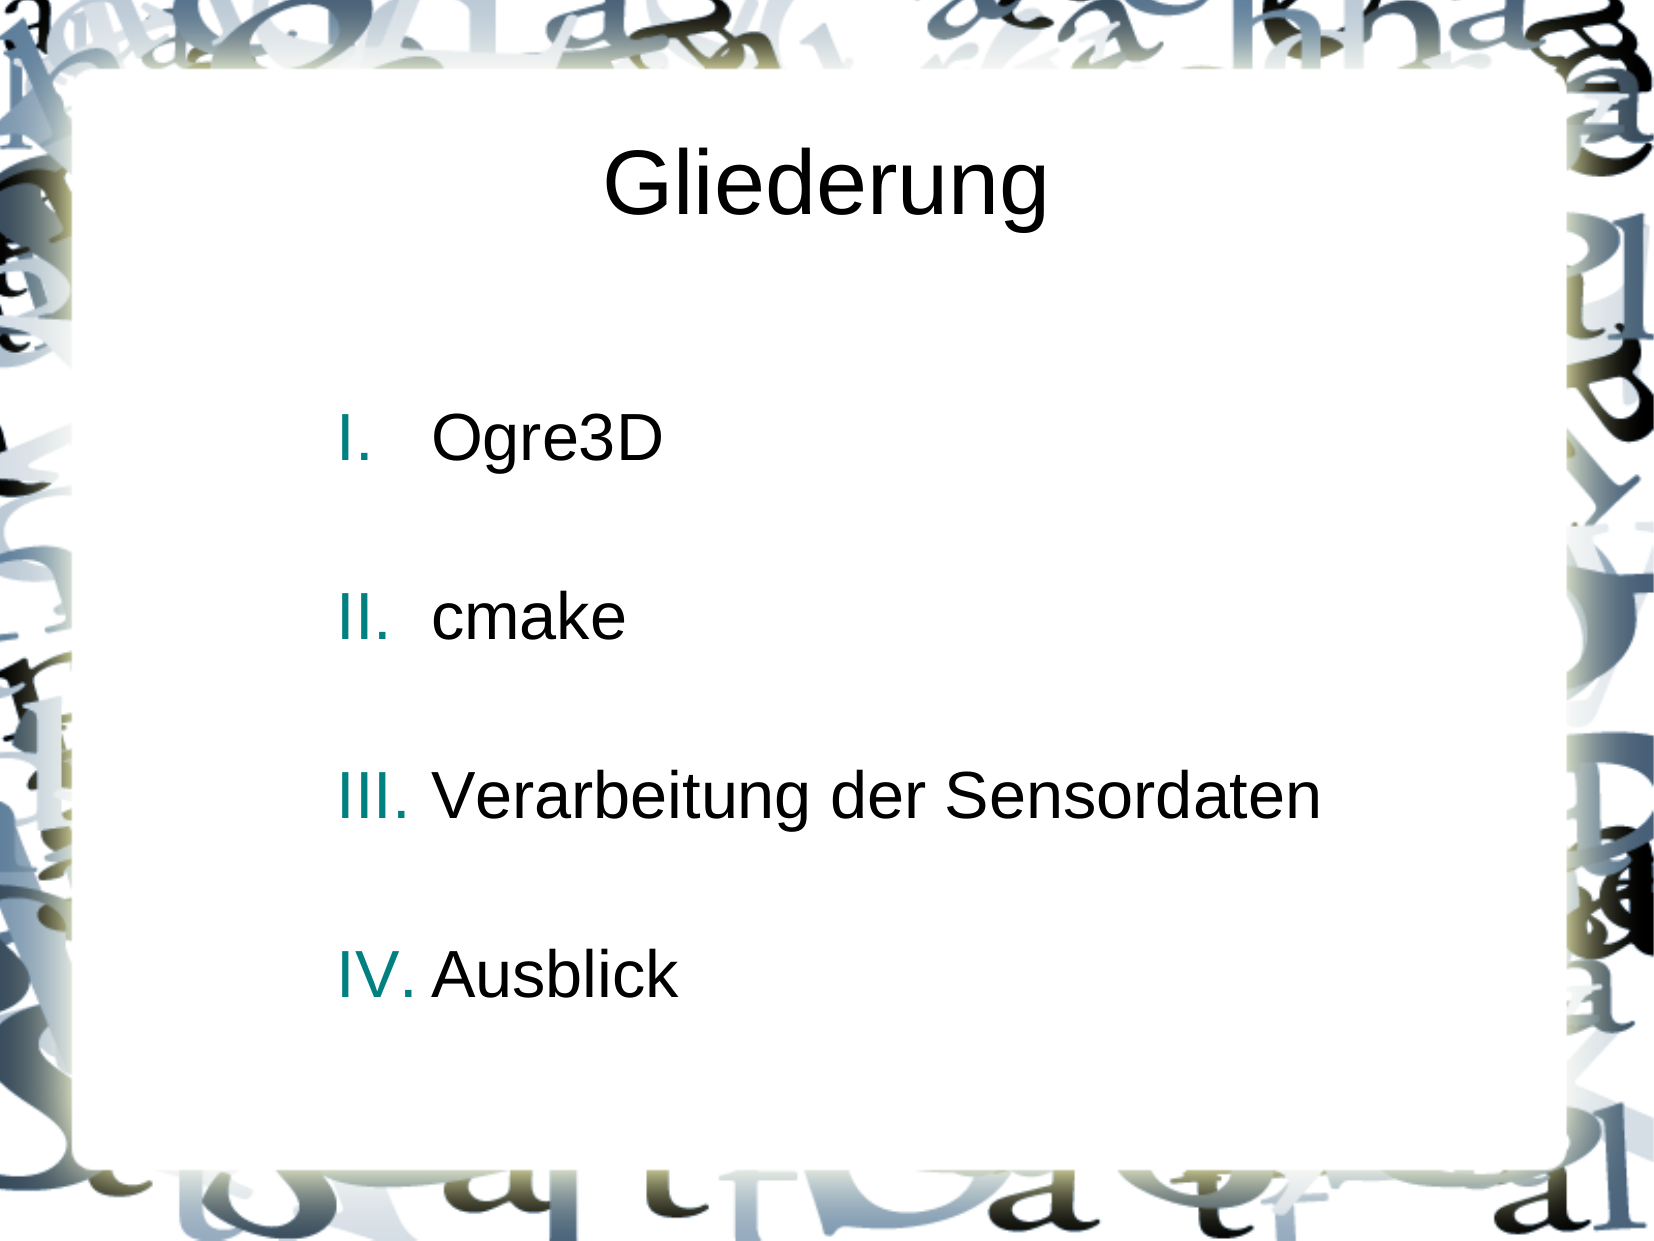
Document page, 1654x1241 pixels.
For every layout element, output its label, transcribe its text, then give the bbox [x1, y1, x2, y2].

title Gliederung [82, 78, 1571, 287]
picture [0, 0, 1654, 1241]
list Ogre3D cmake Verarbeitung der Sensordaten Ausblick [318, 325, 1335, 1045]
